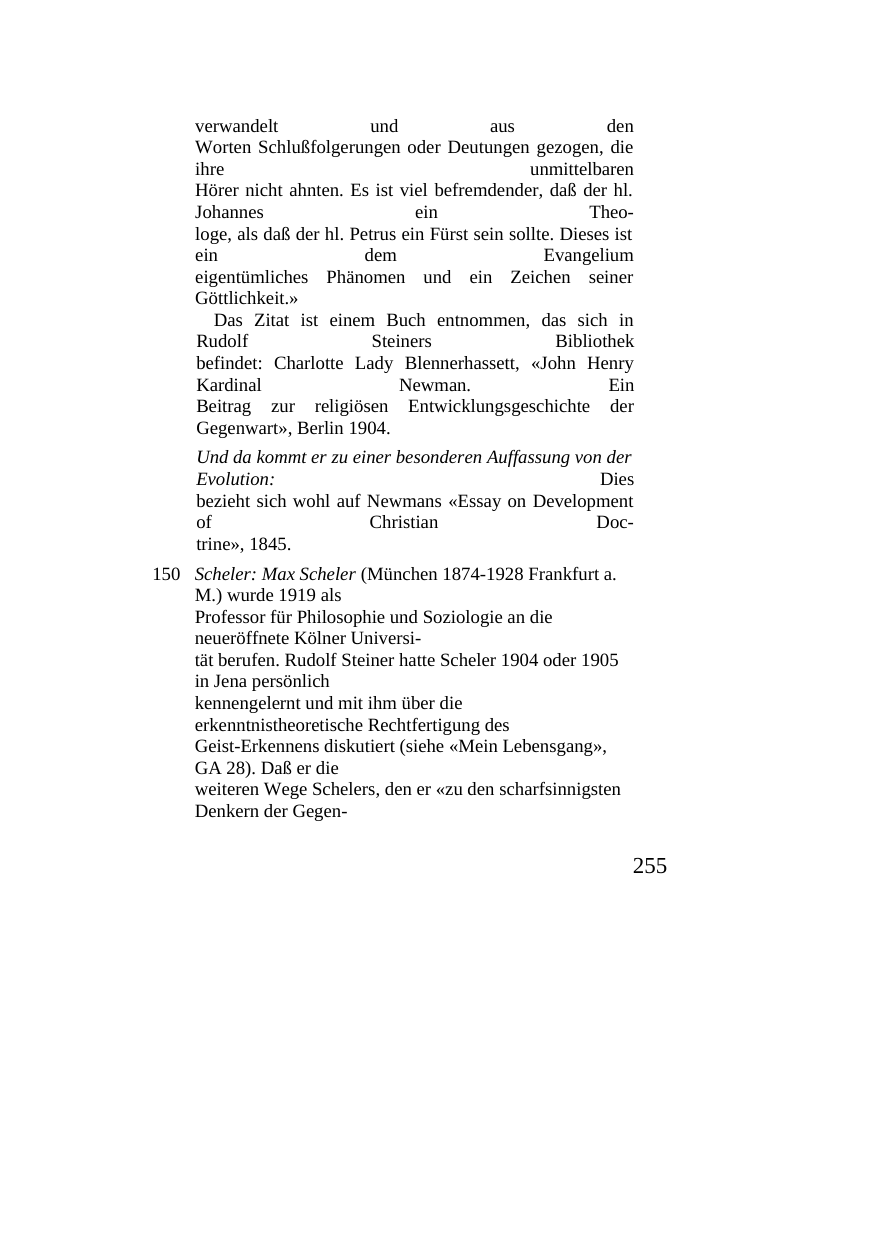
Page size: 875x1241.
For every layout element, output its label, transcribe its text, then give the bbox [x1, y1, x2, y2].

text 255 [633, 853, 737, 879]
text Das Zitat ist einem Buch entnommen, das sich in Rudolf Steiners Bibliothek befindet: Charlotte Lady Blennerhassett, «John Henry Kardinal Newman. Ein Beitrag zur religiösen Entwicklungsgeschichte der Gegenwart», Berlin 1904. [196, 309, 634, 438]
text verwandelt und aus den Worten Schlußfolgerungen oder Deutungen gezogen, die ihre unmittelbaren Hörer nicht ahnten. Es ist viel befremdender, daß der hl. Johannes ein Theo- loge, als daß der hl. Petrus ein Fürst sein sollte. Dieses ist ein dem Evangelium eigentümliches Phänomen und ein Zeichen seiner Göttlichkeit.» [195, 115, 634, 309]
text 150 Scheler: Max Scheler (München 1874-1928 Frankfurt a. M.) wurde 1919 als Professor für Philosophie und Soziologie an die neueröffnete Kölner Universi- tät berufen. Rudolf Steiner hatte Scheler 1904 oder 1905 in Jena persönlich kennengelernt und mit ihm über die erkenntnistheoretische Rechtfertigung des Geist-Erkennens diskutiert (siehe «Mein Lebensgang», GA 28). Daß er die weiteren Wege Schelers, den er «zu den scharfsinnigsten Denkern der Gegen- [152, 563, 635, 821]
text Und da kommt er zu einer besonderen Auffassung von der Evolution: Dies bezieht sich wohl auf Newmans «Essay on Development of Christian Doc- trine», 1845. [196, 446, 634, 554]
